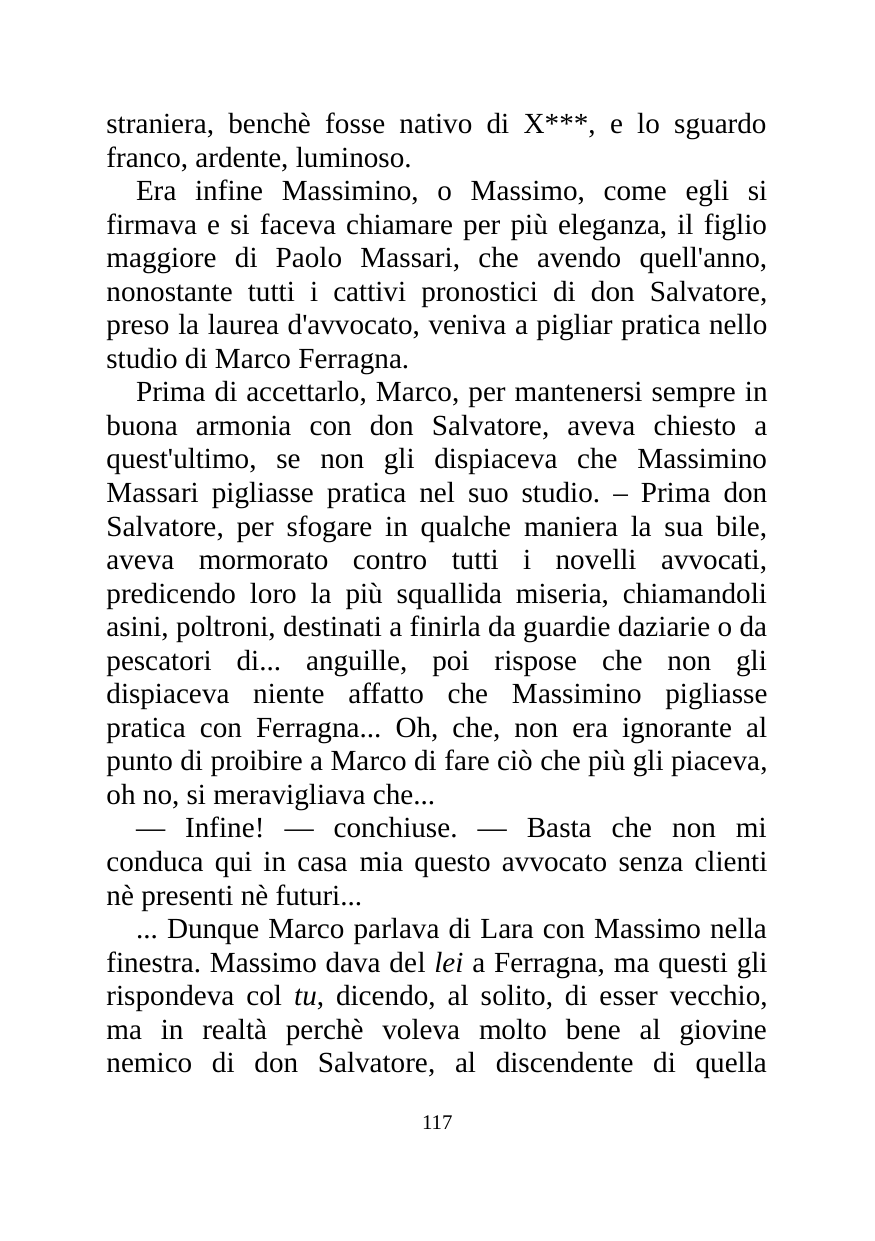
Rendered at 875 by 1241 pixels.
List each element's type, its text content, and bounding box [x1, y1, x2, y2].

text — Infine! — conchiuse. — Basta che non mi conduca qui in casa mia questo avvocato senza clienti nè presenti nè futuri... [106, 811, 768, 911]
text Prima di accettarlo, Marco, per mantenersi sempre in buona armonia con don Salvatore, aveva chiesto a quest'ultimo, se non gli dispiaceva che Massimino Massari pigliasse pratica nel suo studio. – Prima don Salvatore, per sfogare in qualche maniera la sua bile, aveva mormorato contro tutti i novelli avvocati, predicendo loro la più squallida miseria, chiamandoli asini, poltroni, destinati a finirla da guardie daziarie o da pescatori di... anguille, poi rispose che non gli dispiaceva niente affatto che Massimino pigliasse pratica con Ferragna... Oh, che, non era ignorante al punto di proibire a Marco di fare ciò che più gli piaceva, oh no, si meravigliava che... [106, 374, 768, 811]
text ... Dunque Marco parlava di Lara con Massimo nella finestra. Massimo dava del lei a Ferragna, ma questi gli rispondeva col tu, dicendo, al solito, di esser vecchio, ma in realtà perchè voleva molto bene al giovine nemico di don Salvatore, al discendente di quella [106, 911, 768, 1079]
text Era infine Massimino, o Massimo, come egli si firmava e si faceva chiamare per più eleganza, il figlio maggiore di Paolo Massari, che avendo quell'anno, nonostante tutti i cattivi pronostici di don Salvatore, preso la laurea d'avvocato, veniva a pigliar pratica nello studio di Marco Ferragna. [106, 173, 768, 374]
text straniera, benchè fosse nativo di X***, e lo sguardo franco, ardente, luminoso. [106, 106, 768, 173]
